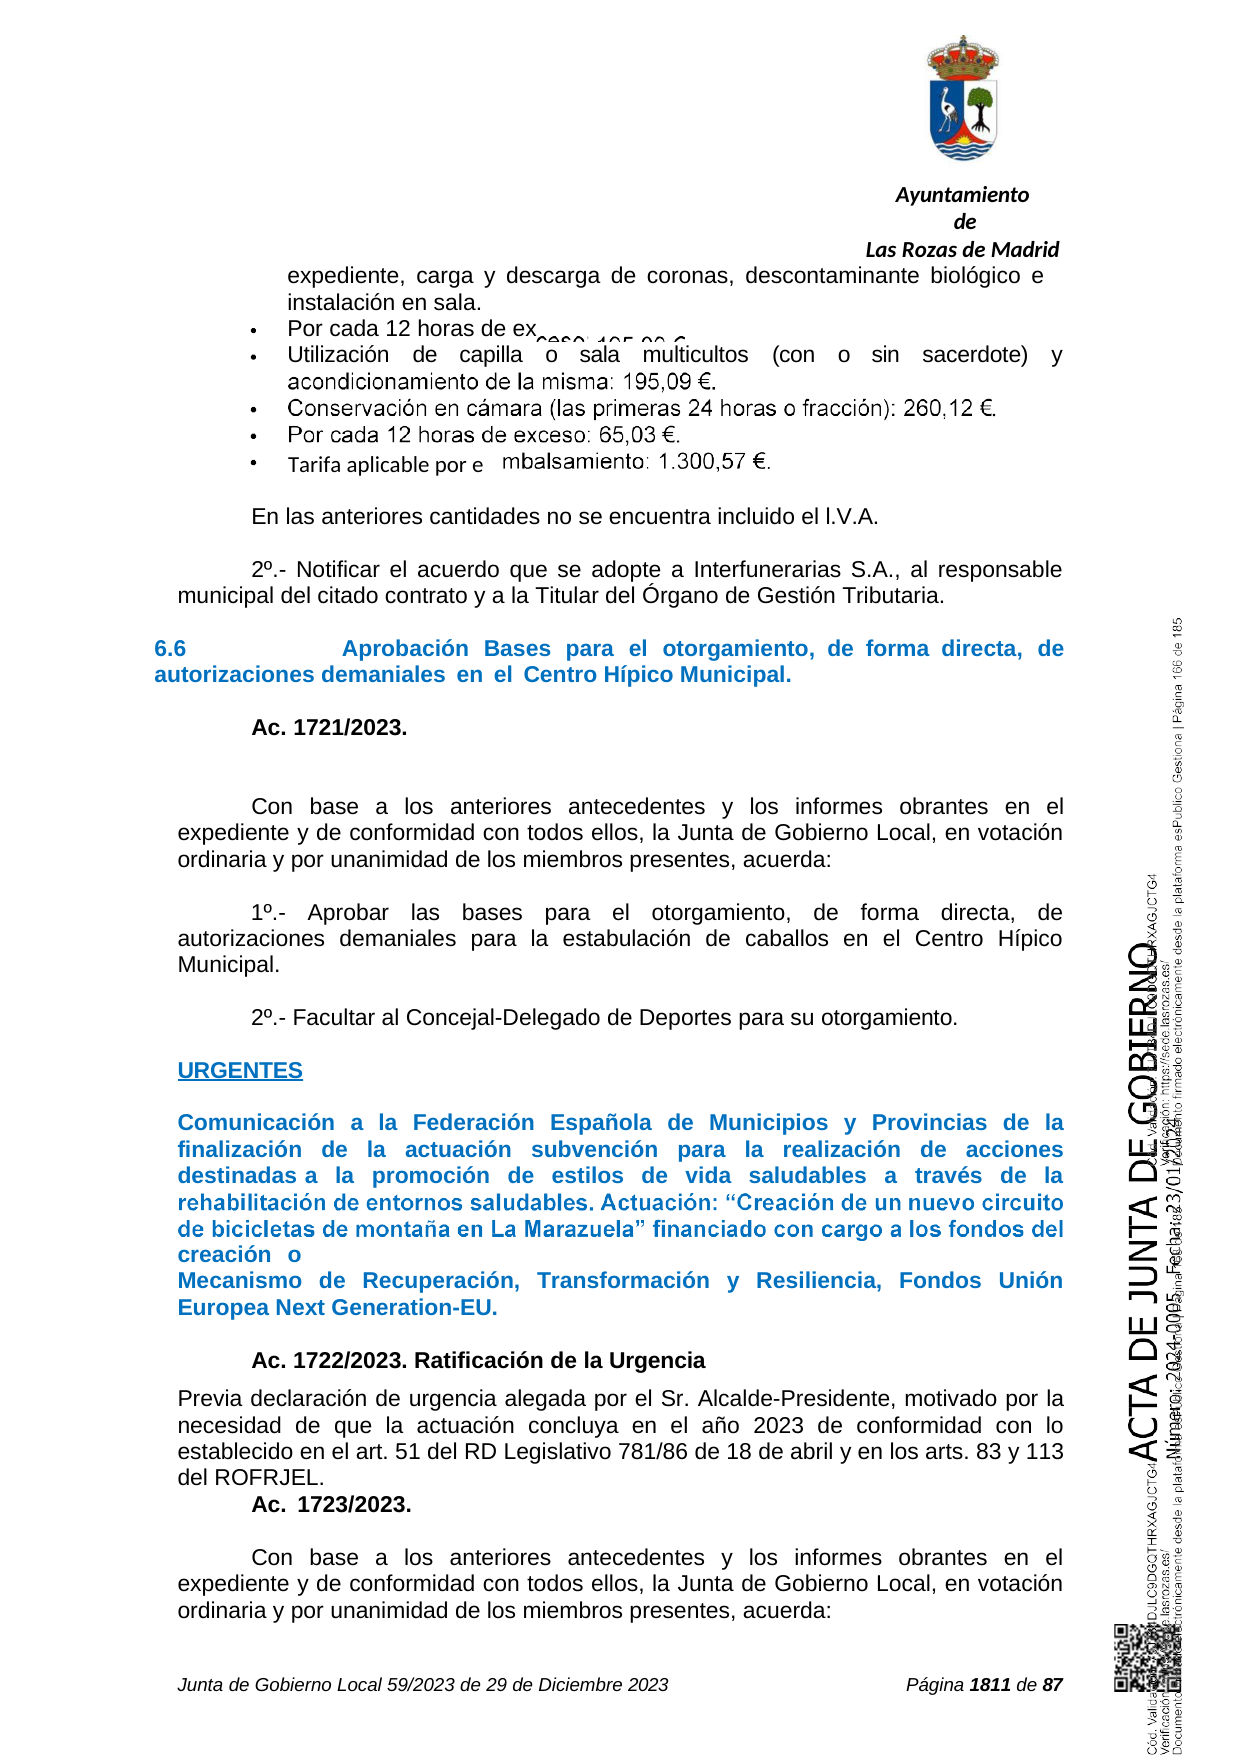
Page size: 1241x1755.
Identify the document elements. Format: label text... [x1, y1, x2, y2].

text Con base a los anteriores antecedentes y los informes obrantes en el expediente y de conformidad con todos ellos, la Junta de Gobierno Local, en votación ordinaria y por unanimidad de los miembros presentes, acuerda: [177, 793, 1064, 872]
text 2º.- Facultar al Concejal-Delegado de Deportes para su otorgamiento. [251, 1004, 1177, 1030]
text Previa declaración de urgencia alegada por el Sr. Alcalde-Presidente, motivado por la necesidad de que la actuación concluya en el año 2023 de conformidad con lo establecido en el art. 51 del RD Legislativo 781/86 de 18 de abril y en los arts. 83 y 113 del ROFRJEL. [177, 1385, 1064, 1491]
text 1º.- Aprobar las bases para el otorgamiento, de forma directa, de autorizaciones demaniales para la estabulación de caballos en el Centro Hípico Municipal. [177, 898, 1064, 978]
text Ac. 1721/2023. [177, 714, 1064, 740]
text En las anteriores cantidades no se encuentra incluido el l.V.A. [251, 503, 1195, 529]
text [1177, 1057, 1195, 1083]
list Aprobación Bases para el otorgamiento, de forma directa, de autorizaciones demaniales en el Centro Hípico Municipal. [154, 635, 1064, 688]
text Utilización de capilla o sala multicultos (con o sin sacerdote) y [287, 342, 1195, 368]
text Por cada 12 horas de ex [287, 316, 1195, 342]
text URGENTES [177, 1057, 1176, 1083]
text Ac. 1722/2023. Ratificación de la Urgencia [251, 1347, 1179, 1373]
text expediente, carga y descarga de coronas, descontaminante biológico e instalación en sala. [287, 262, 1063, 315]
text 2º.- Notificar el acuerdo que se adopte a Interfunerarias S.A., al responsable municipal del citado contrato y a la Titular del Órgano de Gestión Tributaria. [177, 556, 1063, 609]
text Ac. 1723/2023. [177, 1491, 1064, 1517]
text Comunicación a la Federación Española de Municipios y Provincias de la finalización de la actuación subvención para la realización de acciones destinadas a la promoción de estilos de vida saludables a través de la creación o [177, 1109, 1064, 1267]
text Mecanismo de Recuperación, Transformación y Resiliencia, Fondos Unión Europea Next Generation-EU. [177, 1267, 1064, 1320]
text Con base a los anteriores antecedentes y los informes obrantes en el expediente y de conformidad con todos ellos, la Junta de Gobierno Local, en votación ordinaria y por unanimidad de los miembros presentes, acuerda: [177, 1544, 1064, 1623]
